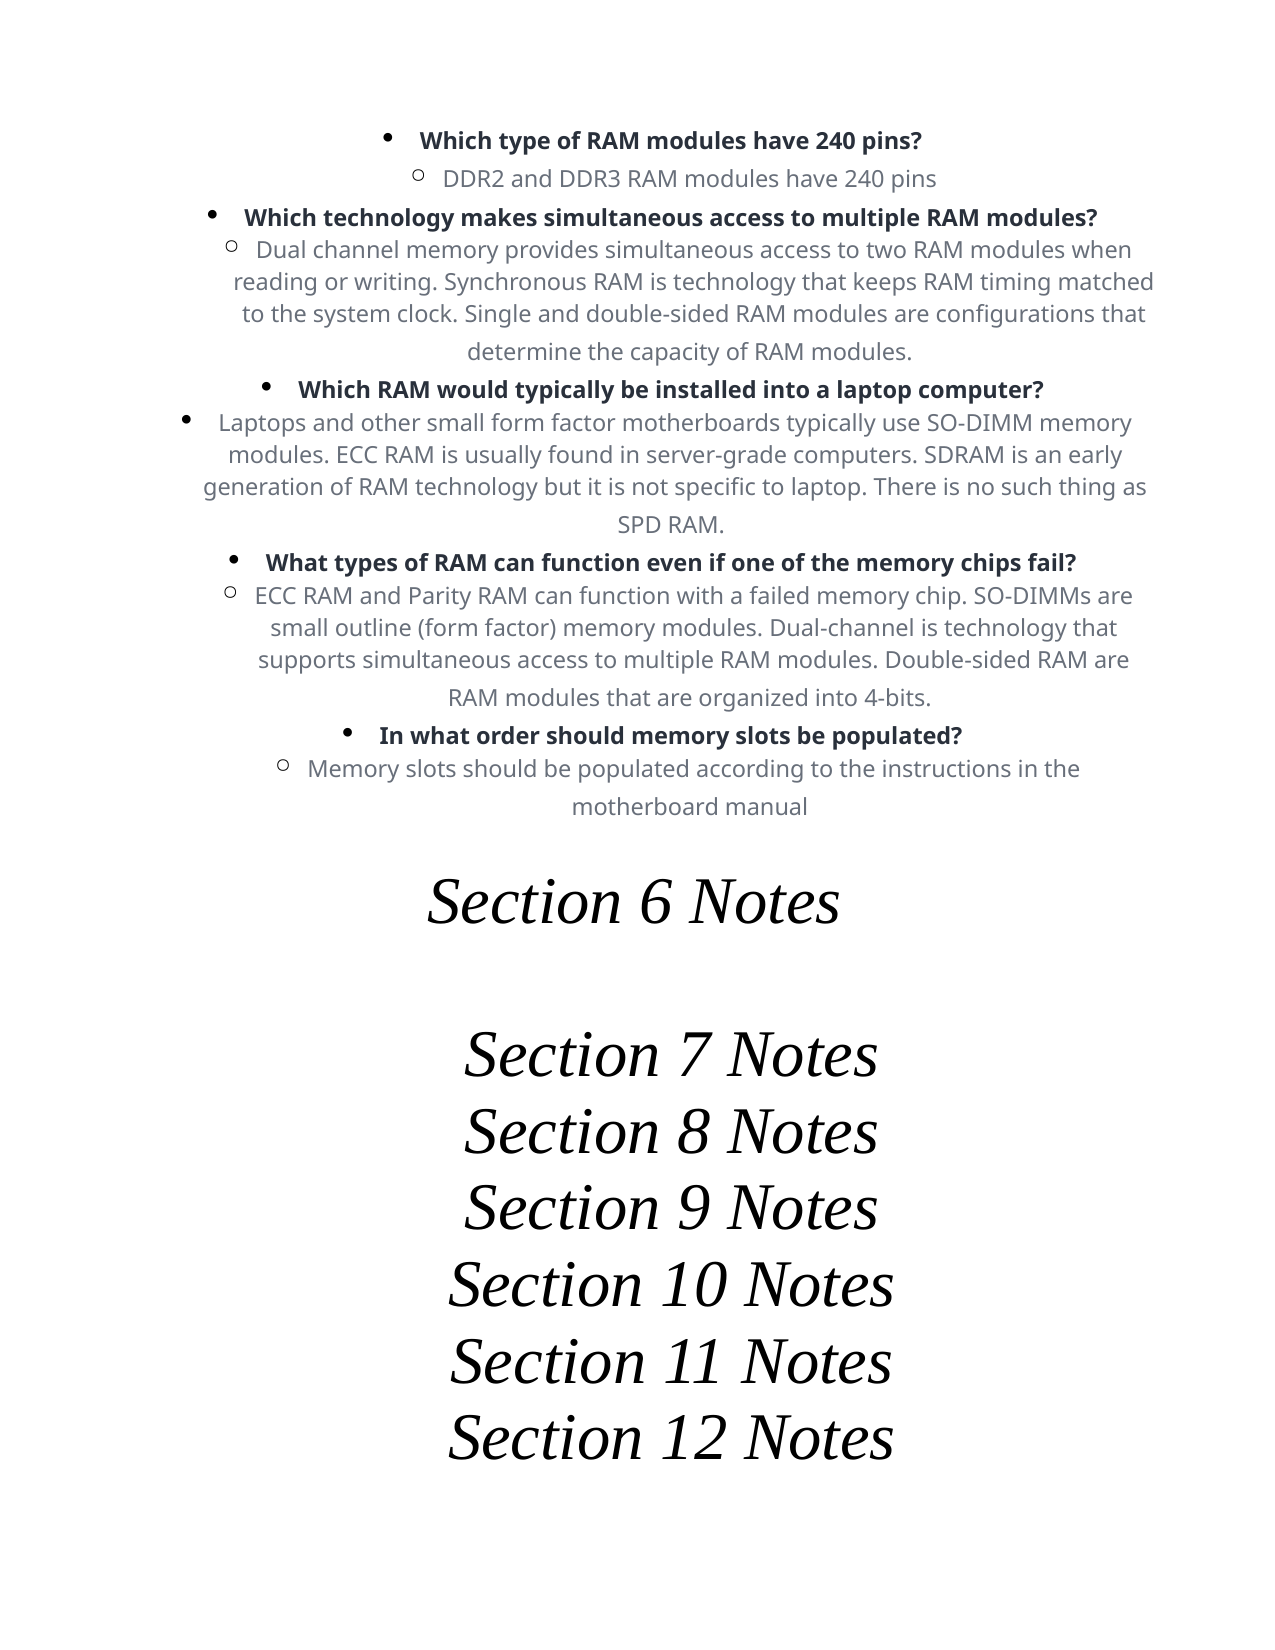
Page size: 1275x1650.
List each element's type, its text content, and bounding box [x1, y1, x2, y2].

list Dual channel memory provides simultaneous access to two RAM modules when reading or writing. Synchronous RAM is technology that keeps RAM timing matched to the system clock. Single and double-sided RAM modules are configurations that determine the capacity of RAM modules. [193, 233, 1157, 368]
list Section 9 Notes [156, 1167, 1157, 1244]
list ECC RAM and Parity RAM can function with a failed memory chip. SO-DIMMs are small outline (form factor) memory modules. Dual-channel is technology that supports simultaneous access to multiple RAM modules. Double-sided RAM are RAM modules that are organized into 4-bits. [193, 579, 1157, 713]
list Section 10 Notes [156, 1244, 1157, 1321]
list Section 7 Notes [156, 1014, 1157, 1091]
list In what order should memory slots be populated? [156, 713, 1157, 752]
list Section 11 Notes [156, 1321, 1157, 1397]
list Memory slots should be populated according to the instructions in the motherboard manual [193, 752, 1157, 822]
list Section 12 Notes [156, 1397, 1157, 1474]
list DDR2 and DDR3 RAM modules have 240 pins [193, 156, 1157, 195]
list Section 8 Notes [156, 1091, 1157, 1167]
list Which type of RAM modules have 240 pins? [156, 118, 1157, 156]
list What types of RAM can function even if one of the memory chips fail? [156, 541, 1157, 579]
list Which technology makes simultaneous access to multiple RAM modules? [156, 195, 1157, 233]
text Section 6 Notes [118, 861, 1157, 937]
list Laptops and other small form factor motherboards typically use SO-DIMM memory modules. ECC RAM is usually found in server-grade computers. SDRAM is an early generation of RAM technology but it is not specific to laptop. There is no such thing as SPD RAM. [156, 406, 1157, 541]
list Which RAM would typically be installed into a laptop computer? [156, 368, 1157, 406]
